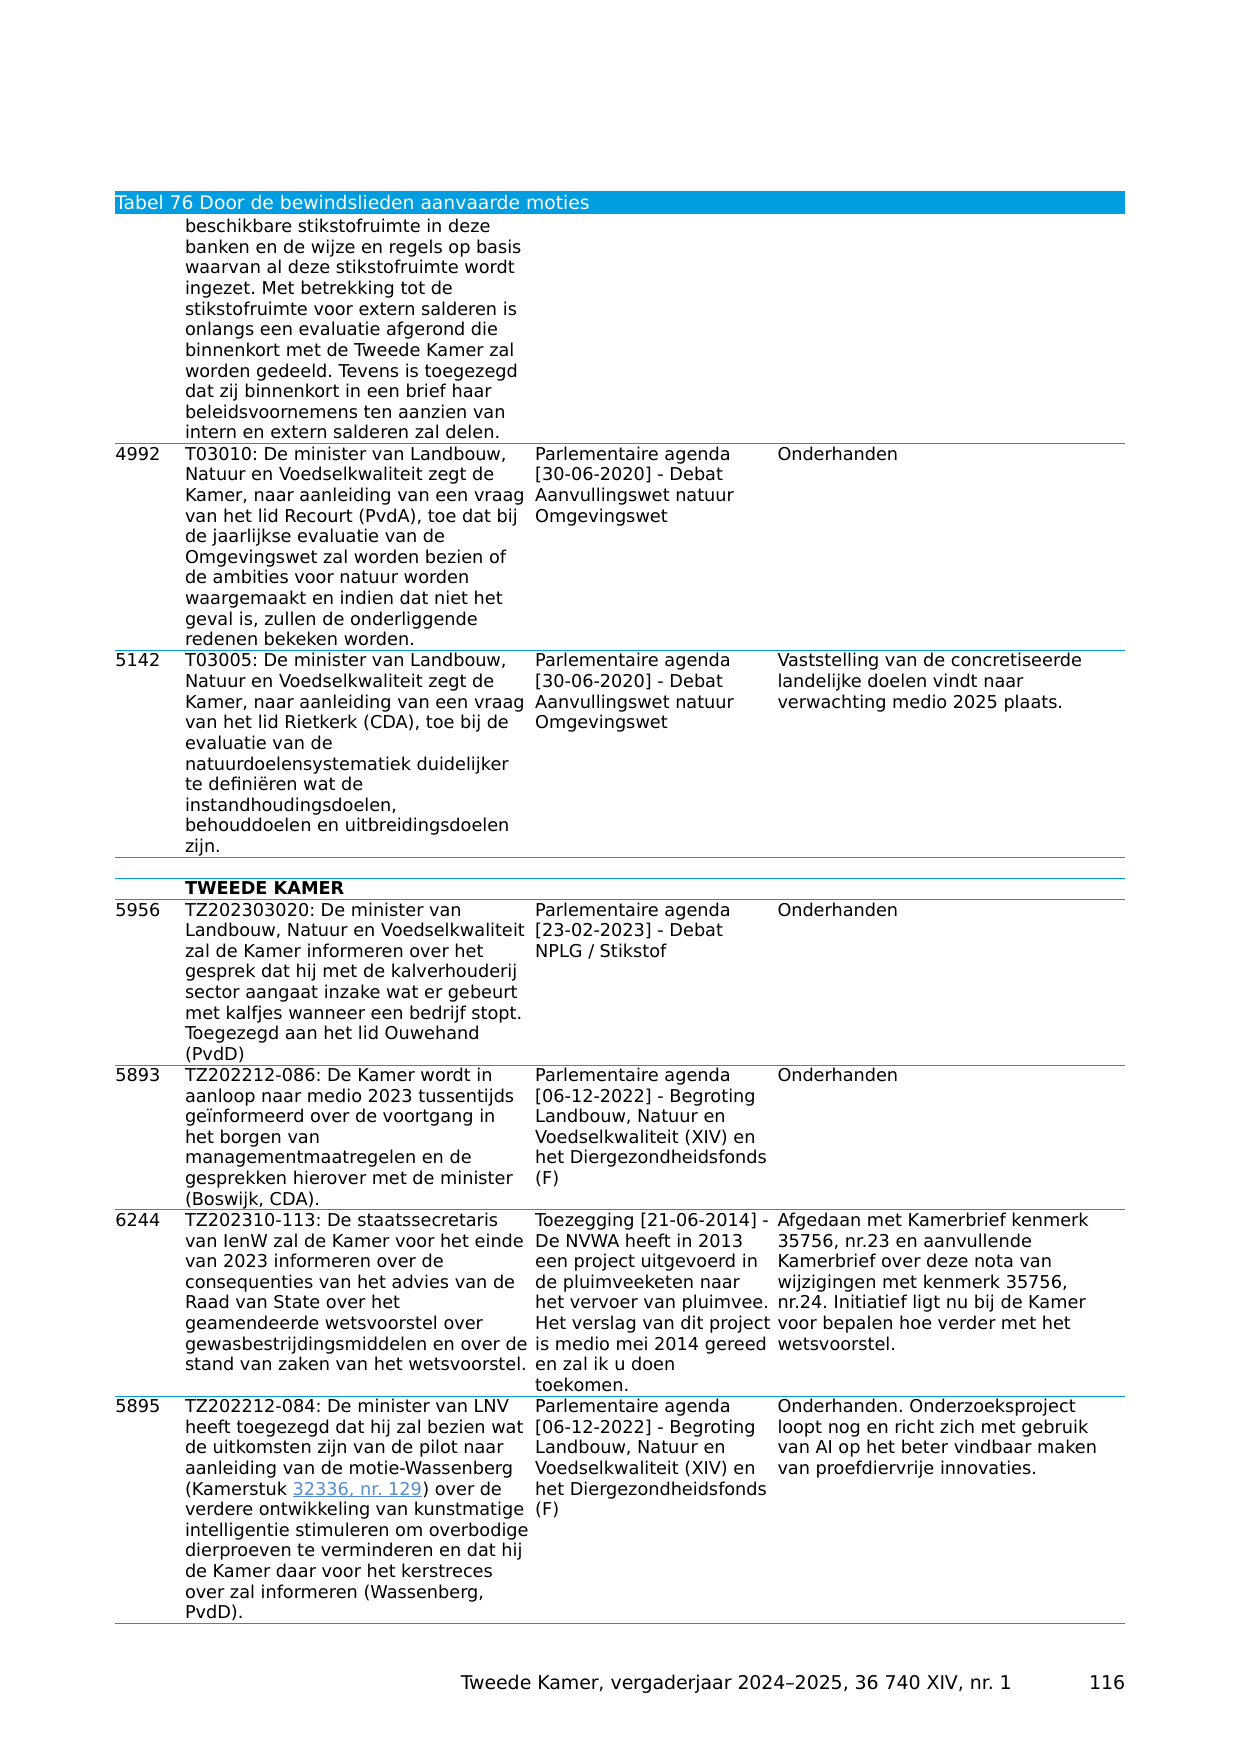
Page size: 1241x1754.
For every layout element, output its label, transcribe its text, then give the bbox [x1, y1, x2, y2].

table_cell Afgedaan met Kamerbrief kenmerk 35756, nr.23 en aanvullende Kamerbrief over deze nota van wijzigingen met kenmerk 35756, nr.24. Initiatief ligt nu bij de Kamer voor bepalen hoe verder met het wetsvoorstel. [774, 1210, 1125, 1396]
table_cell Onderhanden. Onderzoeksproject loopt nog en richt zich met gebruik van AI op het beter vindbaar maken van proefdiervrije innovaties. [774, 1397, 1125, 1623]
table_cell [182, 858, 532, 878]
table_cell Parlementaire agenda [06-12-2022] - Begroting Landbouw, Natuur en Voedselkwaliteit (XIV) en het Diergezondheidsfonds (F) [532, 1066, 774, 1209]
table_cell [115, 216, 182, 443]
table_cell beschikbare stikstofruimte in deze banken en de wijze en regels op basis waarvan al deze stikstofruimte wordt ingezet. Met betrekking tot de stikstofruimte voor extern salderen is onlangs een evaluatie afgerond die binnenkort met de Tweede Kamer zal worden gedeeld. Tevens is toegezegd dat zij binnenkort in een brief haar beleidsvoornemens ten aanzien van intern en extern salderen zal delen. [182, 216, 532, 443]
table_cell [532, 858, 774, 878]
table_cell [774, 879, 1125, 899]
table_cell 5895 [115, 1397, 182, 1623]
table_cell T03005: De minister van Landbouw, Natuur en Voedselkwaliteit zegt de Kamer, naar aanleiding van een vraag van het lid Rietkerk (CDA), toe bij de evaluatie van de natuurdoelensystematiek duidelijker te definiëren wat de instandhoudingsdoelen, behouddoelen en uitbreidingsdoelen zijn. [182, 651, 532, 857]
table_cell [532, 879, 774, 899]
table_cell 4992 [115, 444, 182, 650]
table_cell Parlementaire agenda [30-06-2020] - Debat Aanvullingswet natuur Omgevingswet [532, 444, 774, 650]
table_cell [532, 216, 774, 443]
table_cell TZ202212-084: De minister van LNV heeft toegezegd dat hij zal bezien wat de uitkomsten zijn van de pilot naar aanleiding van de motie-Wassenberg (Kamerstuk 32336, nr. 129) over de verdere ontwikkeling van kunstmatige intelligentie stimuleren om overbodige dierproeven te verminderen en dat hij de Kamer daar voor het kerstreces over zal informeren (Wassenberg, PvdD). [182, 1397, 532, 1623]
table_cell TZ202212-086: De Kamer wordt in aanloop naar medio 2023 tussentijds geïnformeerd over de voortgang in het borgen van managementmaatregelen en de gesprekken hierover met de minister (Boswijk, CDA). [182, 1066, 532, 1209]
table_cell 5142 [115, 651, 182, 857]
table_cell Vaststelling van de concretiseerde landelijke doelen vindt naar verwachting medio 2025 plaats. [774, 651, 1125, 857]
table_cell TZ202303020: De minister van Landbouw, Natuur en Voedselkwaliteit zal de Kamer informeren over het gesprek dat hij met de kalverhouderij sector aangaat inzake wat er gebeurt met kalfjes wanneer een bedrijf stopt. Toegezegd aan het lid Ouwehand (PvdD) [182, 900, 532, 1064]
table_cell 5956 [115, 900, 182, 1064]
table_cell Onderhanden [774, 900, 1125, 1064]
table_cell Toezegging [21-06-2014] - De NVWA heeft in 2013 een project uitgevoerd in de pluimveeketen naar het vervoer van pluimvee. Het verslag van dit project is medio mei 2014 gereed en zal ik u doen toekomen. [532, 1210, 774, 1396]
table_cell T03010: De minister van Landbouw, Natuur en Voedselkwaliteit zegt de Kamer, naar aanleiding van een vraag van het lid Recourt (PvdA), toe dat bij de jaarlijkse evaluatie van de Omgevingswet zal worden bezien of de ambities voor natuur worden waargemaakt en indien dat niet het geval is, zullen de onderliggende redenen bekeken worden. [182, 444, 532, 650]
table_cell Onderhanden [774, 1066, 1125, 1209]
table_cell TWEEDE KAMER [182, 879, 532, 899]
table_cell 6244 [115, 1210, 182, 1396]
table_cell 5893 [115, 1066, 182, 1209]
table_cell [774, 858, 1125, 878]
table_cell Onderhanden [774, 444, 1125, 650]
table_cell Parlementaire agenda [23-02-2023] - Debat NPLG / Stikstof [532, 900, 774, 1064]
table_cell Parlementaire agenda [30-06-2020] - Debat Aanvullingswet natuur Omgevingswet [532, 651, 774, 857]
table_cell [115, 858, 182, 878]
table_cell [774, 216, 1125, 443]
table_cell [115, 879, 182, 899]
table_cell TZ202310-113: De staatssecretaris van IenW zal de Kamer voor het einde van 2023 informeren over de consequenties van het advies van de Raad van State over het geamendeerde wetsvoorstel over gewasbestrijdingsmiddelen en over de stand van zaken van het wetsvoorstel. [182, 1210, 532, 1396]
table_cell Parlementaire agenda [06-12-2022] - Begroting Landbouw, Natuur en Voedselkwaliteit (XIV) en het Diergezondheidsfonds (F) [532, 1397, 774, 1623]
